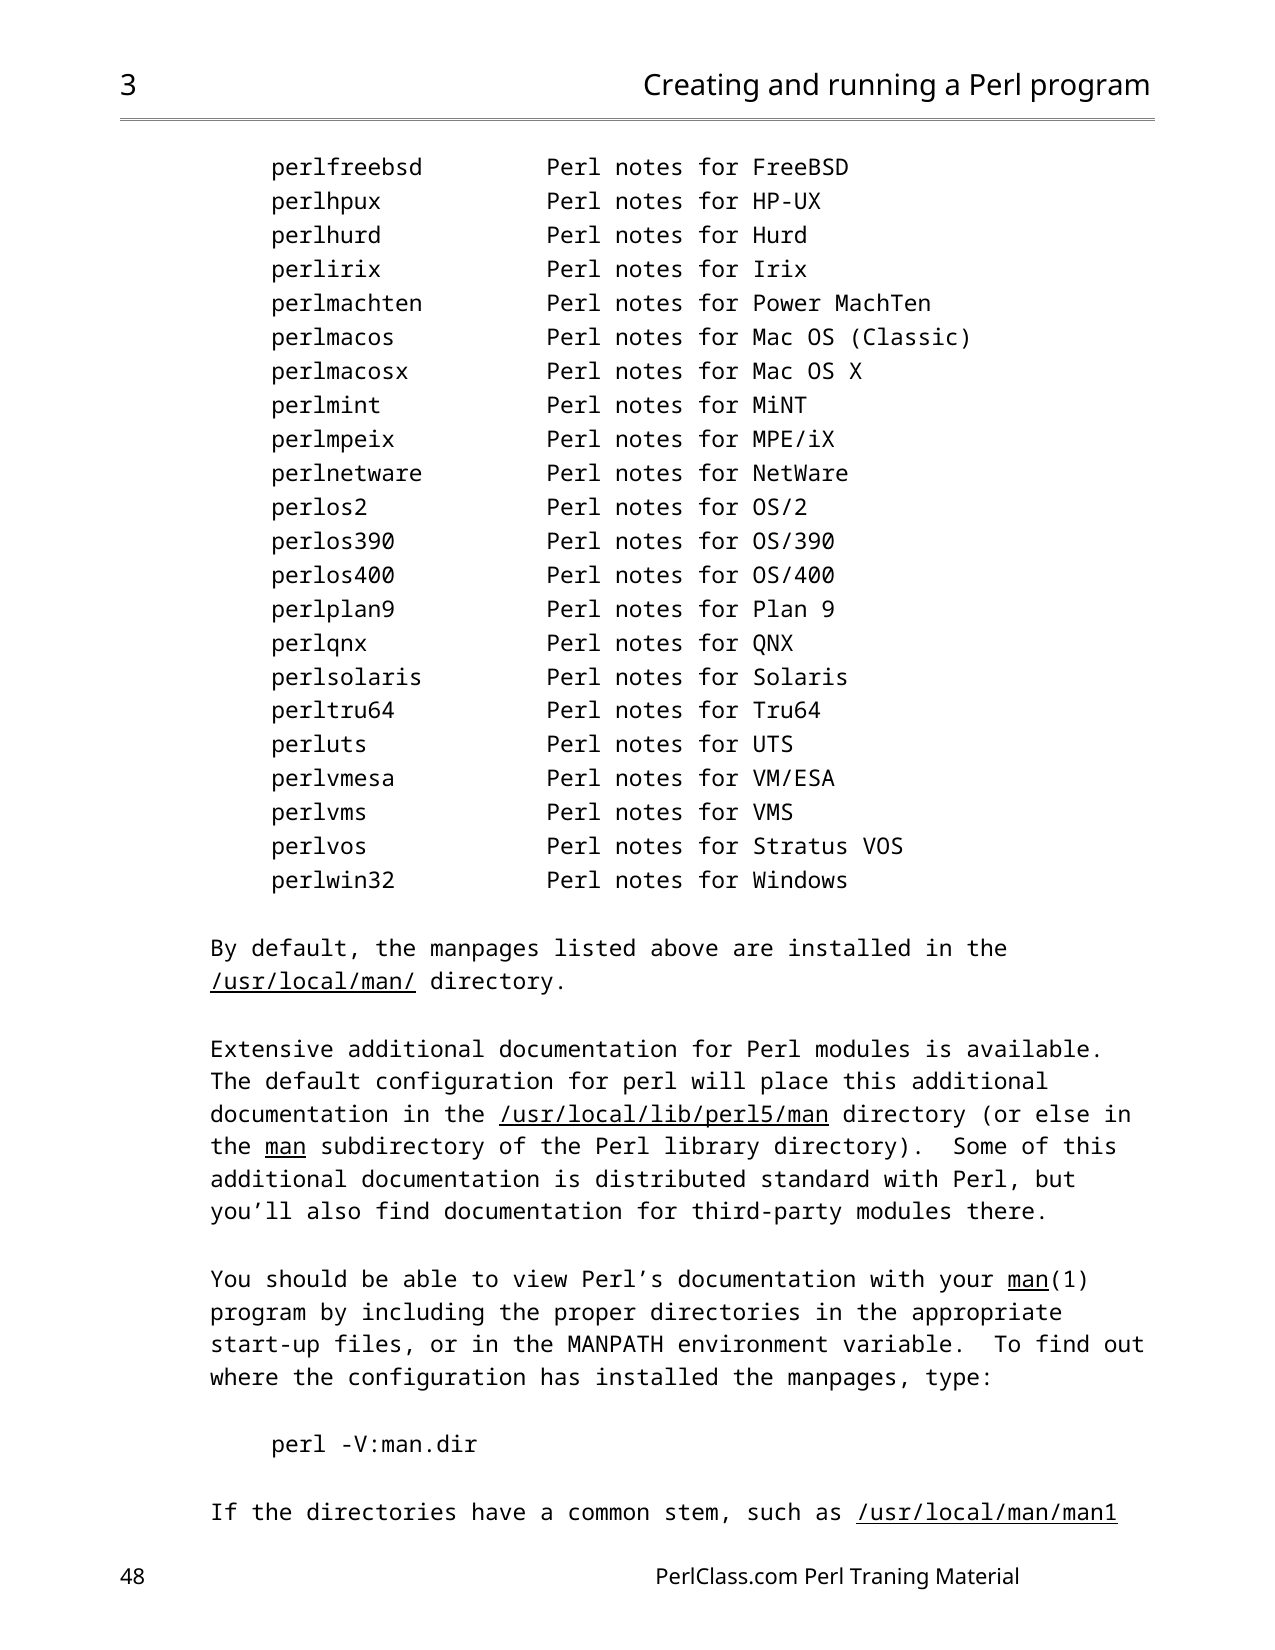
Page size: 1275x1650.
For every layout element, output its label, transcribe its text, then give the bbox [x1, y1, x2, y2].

text Extensive additional documentation for Perl modules is available. The default configuration for perl will place this additional documentation in the /usr/local/lib/perl5/man directory (or else in the man subdirectory of the Perl library directory). Some of this additional documentation is distributed standard with Perl, but you’ll also find documentation for third-party modules there. [210, 1031, 1155, 1226]
text perlplan9 Perl notes for Plan 9 [120, 591, 1155, 624]
text perlvms Perl notes for VMS [120, 795, 1155, 828]
text perlhurd Perl notes for Hurd [120, 218, 1155, 250]
text perlvmesa Perl notes for VM/ESA [120, 761, 1155, 794]
text perlmpeix Perl notes for MPE/iX [120, 422, 1155, 454]
text perlwin32 Perl notes for Windows [120, 863, 1155, 896]
text perltru64 Perl notes for Tru64 [120, 693, 1155, 726]
text perlmint Perl notes for MiNT [120, 388, 1155, 420]
text perlsolaris Perl notes for Solaris [120, 659, 1155, 692]
text You should be able to view Perl’s documentation with your man(1) program by including the proper directories in the appropriate start-up files, or in the MANPATH environment variable. To find out where the configuration has installed the manpages, type: [210, 1262, 1155, 1392]
text perlvos Perl notes for Stratus VOS [120, 829, 1155, 862]
text perlmacosx Perl notes for Mac OS X [120, 354, 1155, 386]
text perlmachten Perl notes for Power MachTen [120, 286, 1155, 318]
text perlfreebsd Perl notes for FreeBSD [120, 150, 1155, 182]
text perlhpux Perl notes for HP-UX [120, 184, 1155, 216]
text perlmacos Perl notes for Mac OS (Classic) [120, 320, 1155, 352]
text perlos390 Perl notes for OS/390 [120, 523, 1155, 556]
text If the directories have a common stem, such as /usr/local/man/man1 [210, 1495, 1155, 1528]
text perluts Perl notes for UTS [120, 727, 1155, 760]
text perlirix Perl notes for Irix [120, 252, 1155, 284]
text perl -V:man.dir [120, 1427, 1155, 1460]
text perlnetware Perl notes for NetWare [120, 456, 1155, 488]
text By default, the manpages listed above are installed in the /usr/local/man/ directory. [210, 931, 1155, 996]
text perlos400 Perl notes for OS/400 [120, 557, 1155, 590]
text perlos2 Perl notes for OS/2 [120, 489, 1155, 522]
text perlqnx Perl notes for QNX [120, 625, 1155, 658]
